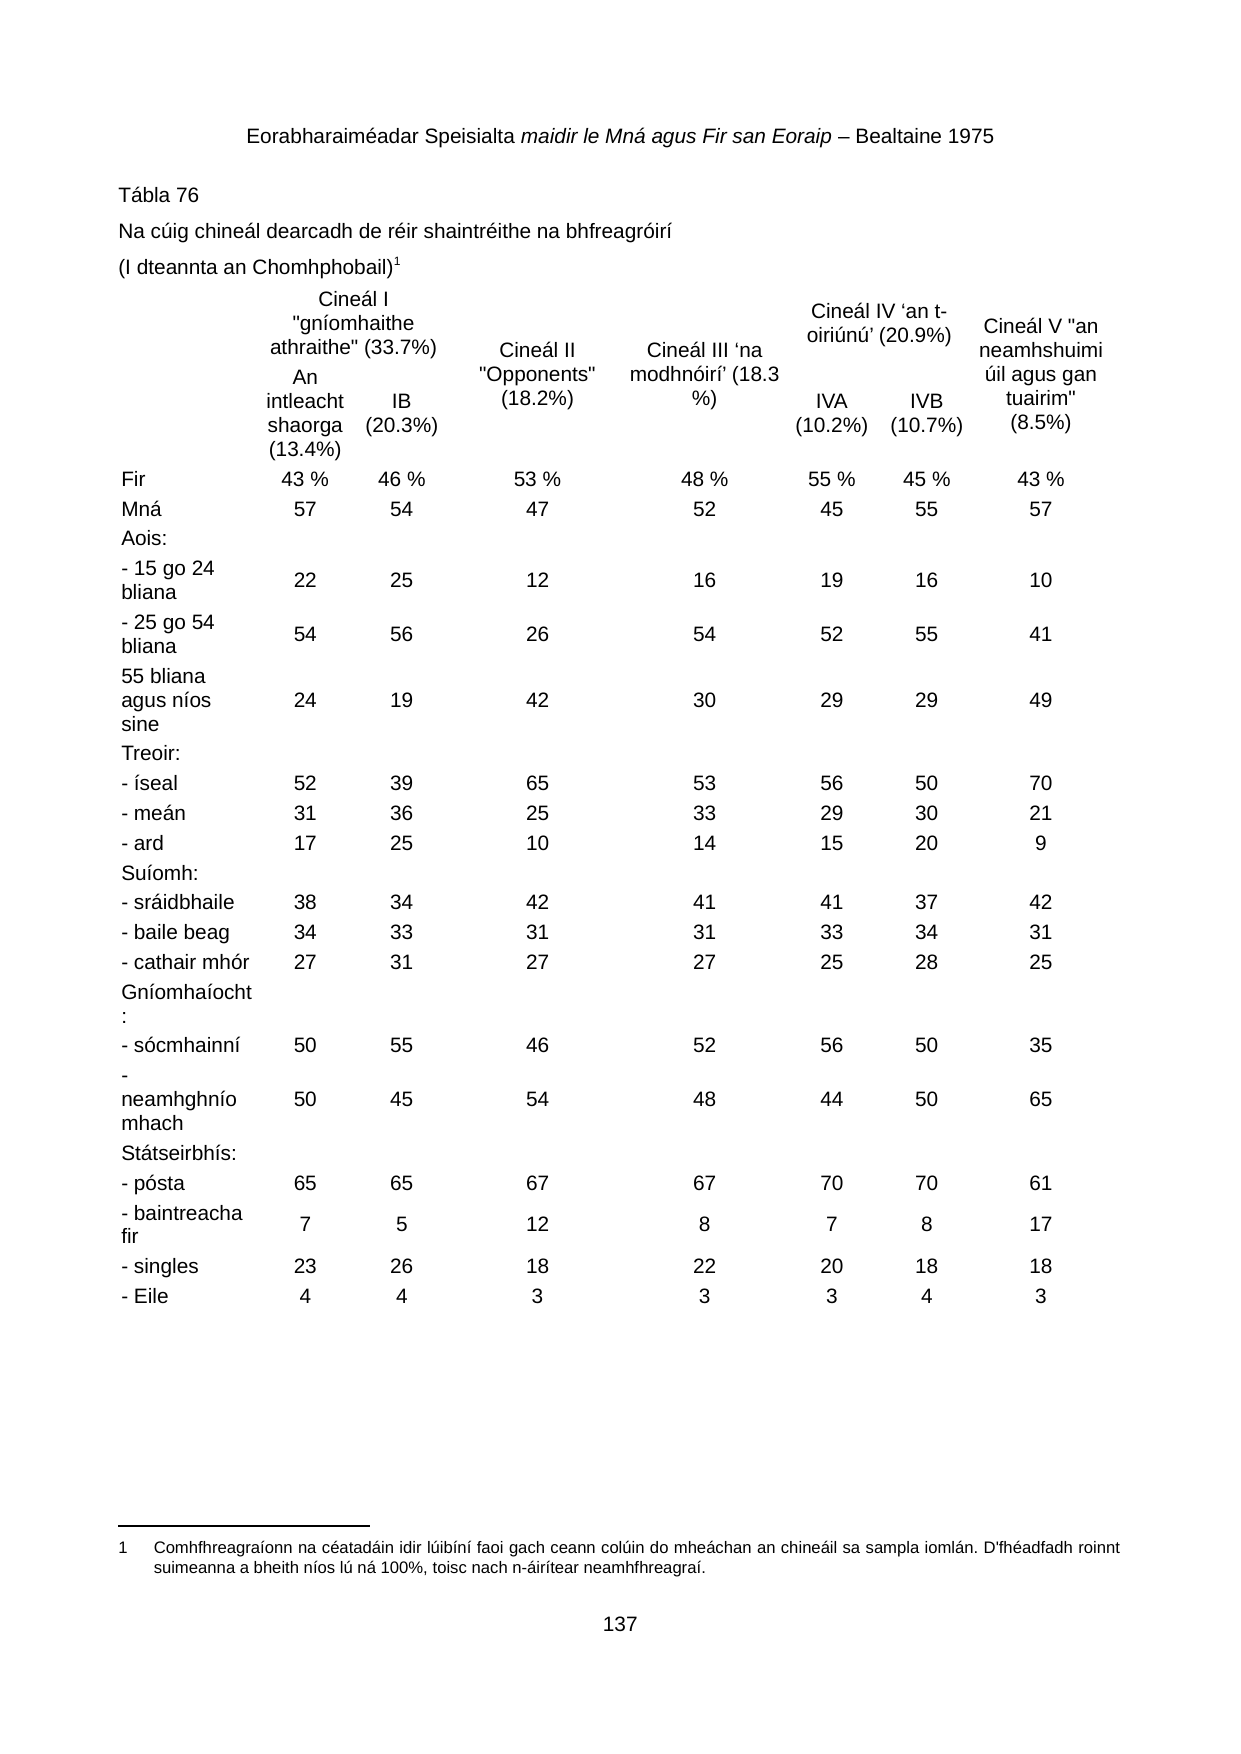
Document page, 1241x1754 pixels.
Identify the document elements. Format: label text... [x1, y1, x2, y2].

table_cell [625, 738, 784, 768]
table_cell 23 [257, 1251, 353, 1281]
table_cell 41 [625, 887, 784, 917]
table_cell [450, 1138, 625, 1168]
table_cell [974, 738, 1107, 768]
table_cell [353, 523, 450, 553]
table_cell 4 [353, 1281, 450, 1311]
table_cell 46 % [353, 464, 450, 493]
table_cell 52 [625, 494, 784, 523]
table_cell [450, 523, 625, 553]
table_cell 27 [450, 947, 625, 977]
table_cell 57 [257, 494, 353, 523]
table_cell [450, 977, 625, 1030]
table_cell 24 [257, 661, 353, 738]
table_cell 55 [879, 607, 974, 661]
table_header [118, 284, 257, 362]
table_cell 50 [879, 1060, 974, 1138]
table_cell 18 [450, 1251, 625, 1281]
text (I dteannta an Chomhphobail) [118, 254, 1122, 278]
table_cell Státseirbhís: [118, 1138, 257, 1168]
table_cell 26 [353, 1251, 450, 1281]
table_cell - pósta [118, 1168, 257, 1197]
table_cell 27 [625, 947, 784, 977]
table_cell 52 [784, 607, 879, 661]
table_cell 48 % [625, 464, 784, 493]
table_cell - sócmhainní [118, 1030, 257, 1060]
table_cell 25 [353, 828, 450, 857]
table_cell 67 [450, 1168, 625, 1197]
table_cell IVB (10.7%) [879, 362, 974, 464]
table_cell [784, 858, 879, 887]
table_cell 54 [450, 1060, 625, 1138]
table_cell 56 [784, 768, 879, 798]
table_cell 19 [353, 661, 450, 738]
table_cell 41 [974, 607, 1107, 661]
table_cell 44 [784, 1060, 879, 1138]
table_cell 8 [625, 1198, 784, 1251]
table_cell 70 [974, 768, 1107, 798]
table_cell 47 [450, 494, 625, 523]
table_cell - sráidbhaile [118, 887, 257, 917]
table_cell [257, 523, 353, 553]
table_cell 54 [625, 607, 784, 661]
table_cell 61 [974, 1168, 1107, 1197]
table_cell 55 [353, 1030, 450, 1060]
table_cell [257, 977, 353, 1030]
table_cell 31 [257, 798, 353, 828]
table_cell 25 [353, 553, 450, 607]
table_cell - íseal [118, 768, 257, 798]
table_cell 54 [257, 607, 353, 661]
table_cell [625, 523, 784, 553]
table_cell [879, 977, 974, 1030]
table_cell 35 [974, 1030, 1107, 1060]
table_cell Fir [118, 464, 257, 493]
table_cell 18 [974, 1251, 1107, 1281]
table_cell IB (20.3%) [353, 362, 450, 464]
table_cell - ard [118, 828, 257, 857]
table_cell 42 [450, 661, 625, 738]
table_cell [353, 858, 450, 887]
table_cell 42 [450, 887, 625, 917]
table_cell 43 % [257, 464, 353, 493]
table_cell Suíomh: [118, 858, 257, 887]
table_cell [974, 977, 1107, 1030]
table_cell [257, 1138, 353, 1168]
table_cell 4 [257, 1281, 353, 1311]
table_cell - meán [118, 798, 257, 828]
table_cell [353, 977, 450, 1030]
text Comhfhreagraíonn na céatadáin idir lúibíní faoi gach ceann colúin do mheáchan an chineáil sa sampla iomlán. D'fhéadfadh roinnt suimeanna a bheith níos lú ná 100%, toisc nach n-áirítear neamhfhreagraí. [118, 1538, 1122, 1577]
table_cell 4 [879, 1281, 974, 1311]
table_cell 52 [257, 768, 353, 798]
table_cell 70 [879, 1168, 974, 1197]
table_cell 29 [784, 661, 879, 738]
table_cell 9 [974, 828, 1107, 857]
table_cell 45 [784, 494, 879, 523]
table_cell 33 [625, 798, 784, 828]
table_cell 33 [353, 917, 450, 947]
table_cell 38 [257, 887, 353, 917]
table_cell 29 [879, 661, 974, 738]
table_cell 17 [257, 828, 353, 857]
table_cell 30 [625, 661, 784, 738]
table_cell 55 % [784, 464, 879, 493]
table_cell 34 [353, 887, 450, 917]
table_cell 46 [450, 1030, 625, 1060]
table_cell 50 [879, 768, 974, 798]
table_cell 45 [353, 1060, 450, 1138]
table_cell 34 [879, 917, 974, 947]
table_cell 7 [784, 1198, 879, 1251]
table_cell 26 [450, 607, 625, 661]
table_cell 31 [450, 917, 625, 947]
table_cell [625, 858, 784, 887]
table_cell - 15 go 24 bliana [118, 553, 257, 607]
table_cell [879, 523, 974, 553]
table_header Cineál I "gníomhaithe athraithe" (33.7%) [257, 284, 450, 362]
table_cell [784, 977, 879, 1030]
table_cell 12 [450, 1198, 625, 1251]
table_cell 3 [784, 1281, 879, 1311]
table_cell 65 [450, 768, 625, 798]
table_cell 3 [625, 1281, 784, 1311]
table_cell [974, 858, 1107, 887]
table_cell 34 [257, 917, 353, 947]
table_cell 55 bliana agus níos sine [118, 661, 257, 738]
table_cell [879, 1138, 974, 1168]
table_cell 43 % [974, 464, 1107, 493]
table_cell 52 [625, 1030, 784, 1060]
table_cell 56 [353, 607, 450, 661]
table_cell 41 [784, 887, 879, 917]
table_cell 3 [974, 1281, 1107, 1311]
table_cell 14 [625, 828, 784, 857]
table_cell [784, 523, 879, 553]
table_cell 45 % [879, 464, 974, 493]
table_cell 50 [257, 1030, 353, 1060]
table_cell 20 [784, 1251, 879, 1281]
table_cell 48 [625, 1060, 784, 1138]
table_cell [257, 738, 353, 768]
table_cell [879, 858, 974, 887]
table_cell 8 [879, 1198, 974, 1251]
table_cell 22 [257, 553, 353, 607]
table_cell 20 [879, 828, 974, 857]
table_cell 37 [879, 887, 974, 917]
table_cell - baintreacha fir [118, 1198, 257, 1251]
table_cell 17 [974, 1198, 1107, 1251]
table_cell 29 [784, 798, 879, 828]
table_cell [450, 858, 625, 887]
table_cell - cathair mhór [118, 947, 257, 977]
table_cell [353, 1138, 450, 1168]
table_header Cineál II "Opponents" (18.2%) [450, 284, 625, 464]
table_cell [625, 977, 784, 1030]
table_cell 65 [257, 1168, 353, 1197]
table_header Cineál V "an neamhshuimiúil agus gan tuairim" (8.5%) [974, 284, 1107, 464]
table_cell 65 [353, 1168, 450, 1197]
table_cell 16 [625, 553, 784, 607]
table_cell [450, 738, 625, 768]
text Na cúig chineál dearcadh de réir shaintréithe na bhfreagróirí [118, 219, 1122, 243]
table_cell 67 [625, 1168, 784, 1197]
table_cell 54 [353, 494, 450, 523]
table_cell 50 [257, 1060, 353, 1138]
table_cell 19 [784, 553, 879, 607]
table_cell 31 [353, 947, 450, 977]
text Tábla 76 [118, 183, 1122, 207]
table_cell 25 [974, 947, 1107, 977]
table_cell 10 [974, 553, 1107, 607]
table_cell 57 [974, 494, 1107, 523]
table_cell 31 [625, 917, 784, 947]
table_cell 30 [879, 798, 974, 828]
table_cell 18 [879, 1251, 974, 1281]
table_cell [625, 1138, 784, 1168]
table_cell 7 [257, 1198, 353, 1251]
table_cell 39 [353, 768, 450, 798]
table_cell Treoir: [118, 738, 257, 768]
table_cell 53 % [450, 464, 625, 493]
table_cell 12 [450, 553, 625, 607]
table_cell - baile beag [118, 917, 257, 947]
table_cell 25 [450, 798, 625, 828]
table_cell 31 [974, 917, 1107, 947]
table_cell 70 [784, 1168, 879, 1197]
table_cell Aois: [118, 523, 257, 553]
table_cell 22 [625, 1251, 784, 1281]
table_header Cineál IV ‘an t-oiriúnú’ (20.9%) [784, 284, 974, 362]
table_cell 65 [974, 1060, 1107, 1138]
table_cell [257, 858, 353, 887]
table_header Cineál III ‘na modhnóirí’ (18.3 %) [625, 284, 784, 464]
table_cell 16 [879, 553, 974, 607]
table_cell [879, 738, 974, 768]
table_cell - Eile [118, 1281, 257, 1311]
table_cell Gníomhaíocht: [118, 977, 257, 1030]
table_cell 56 [784, 1030, 879, 1060]
table_cell [353, 738, 450, 768]
table_cell 33 [784, 917, 879, 947]
table_cell [974, 1138, 1107, 1168]
table_cell 25 [784, 947, 879, 977]
table_cell 36 [353, 798, 450, 828]
table_cell 28 [879, 947, 974, 977]
table_cell 3 [450, 1281, 625, 1311]
table_cell - neamhghníomhach [118, 1060, 257, 1138]
table_cell IVA (10.2%) [784, 362, 879, 464]
table_cell [974, 523, 1107, 553]
table_cell 27 [257, 947, 353, 977]
table_cell 15 [784, 828, 879, 857]
table_cell 10 [450, 828, 625, 857]
table_cell 42 [974, 887, 1107, 917]
table_cell 55 [879, 494, 974, 523]
table_cell 50 [879, 1030, 974, 1060]
table_cell 5 [353, 1198, 450, 1251]
table_cell Mná [118, 494, 257, 523]
table_cell 21 [974, 798, 1107, 828]
table_cell 49 [974, 661, 1107, 738]
table_cell - 25 go 54 bliana [118, 607, 257, 661]
table_cell [784, 738, 879, 768]
table_cell [784, 1138, 879, 1168]
table_cell - singles [118, 1251, 257, 1281]
table_cell 53 [625, 768, 784, 798]
table_cell [118, 362, 257, 464]
table_cell An intleacht shaorga (13.4%) [257, 362, 353, 464]
